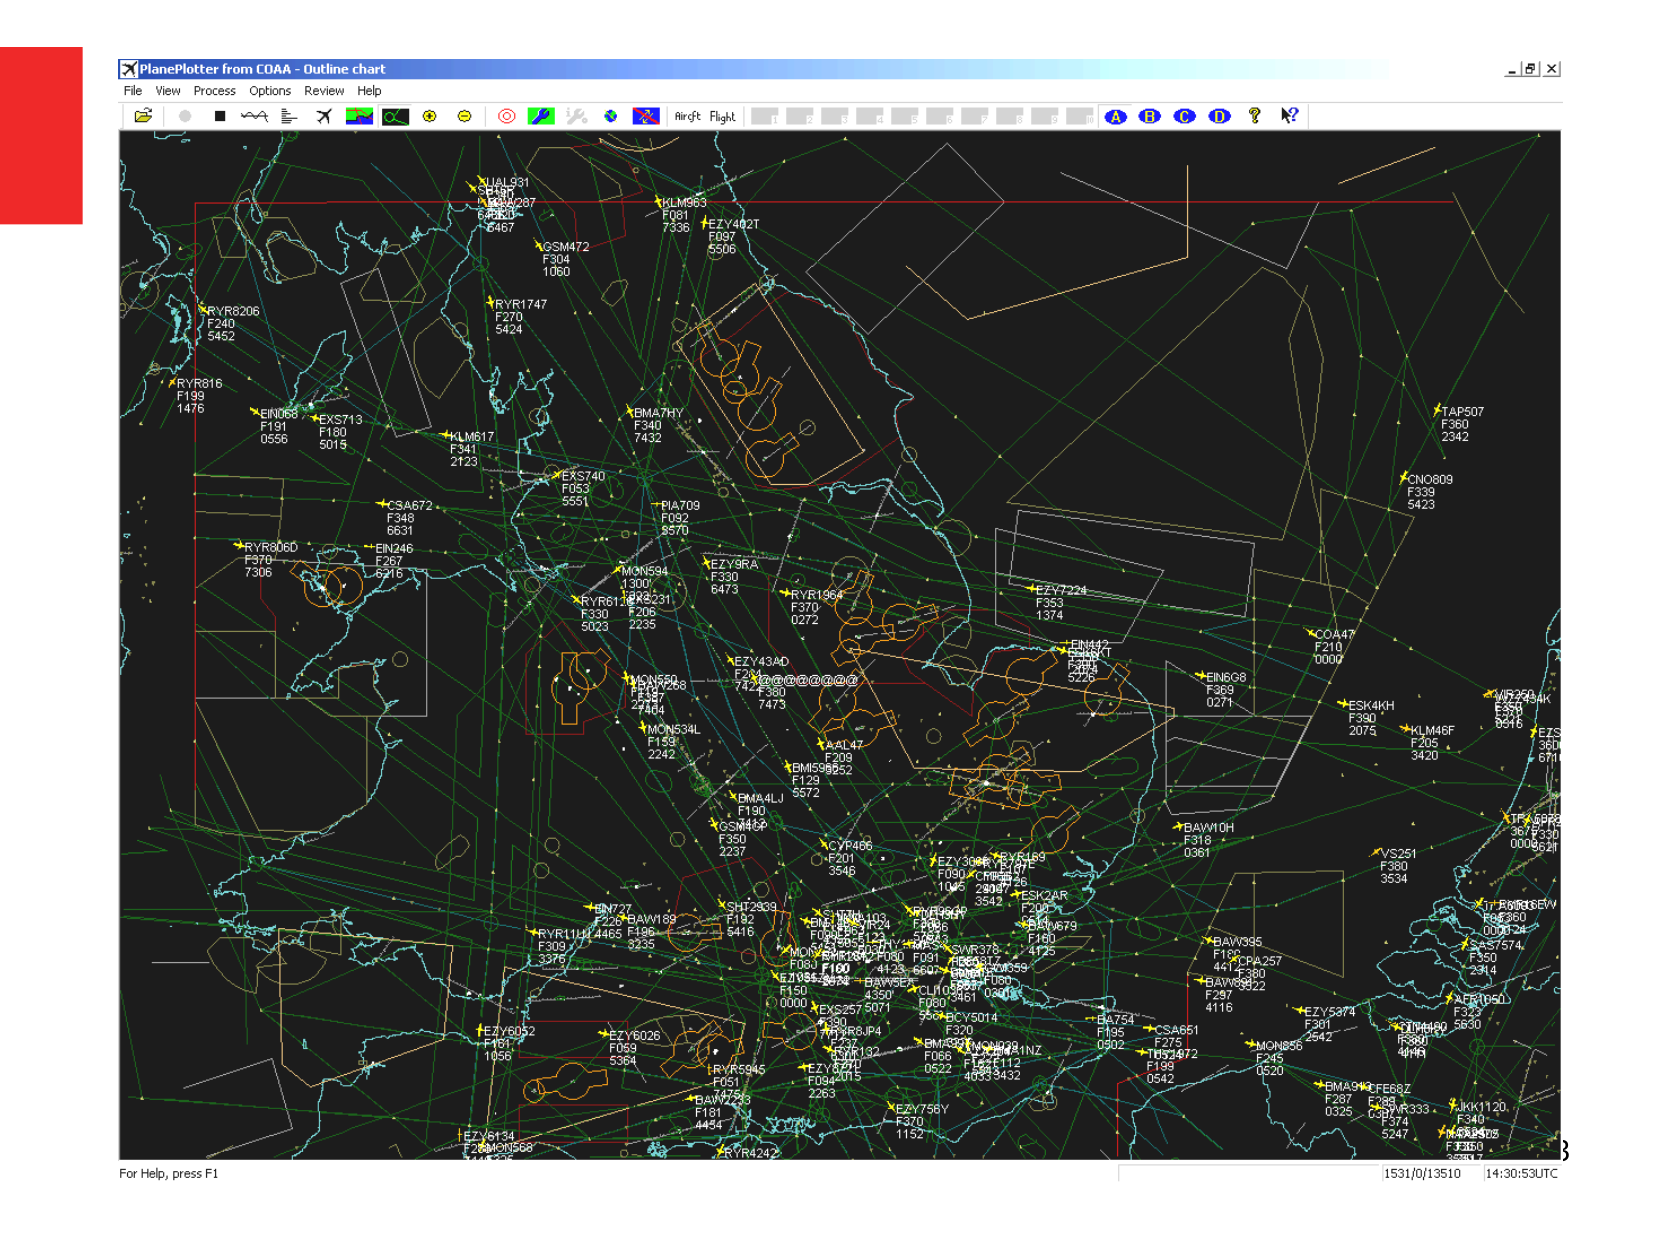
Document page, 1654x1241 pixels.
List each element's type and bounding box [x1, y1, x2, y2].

picture [118, 59, 1563, 1187]
